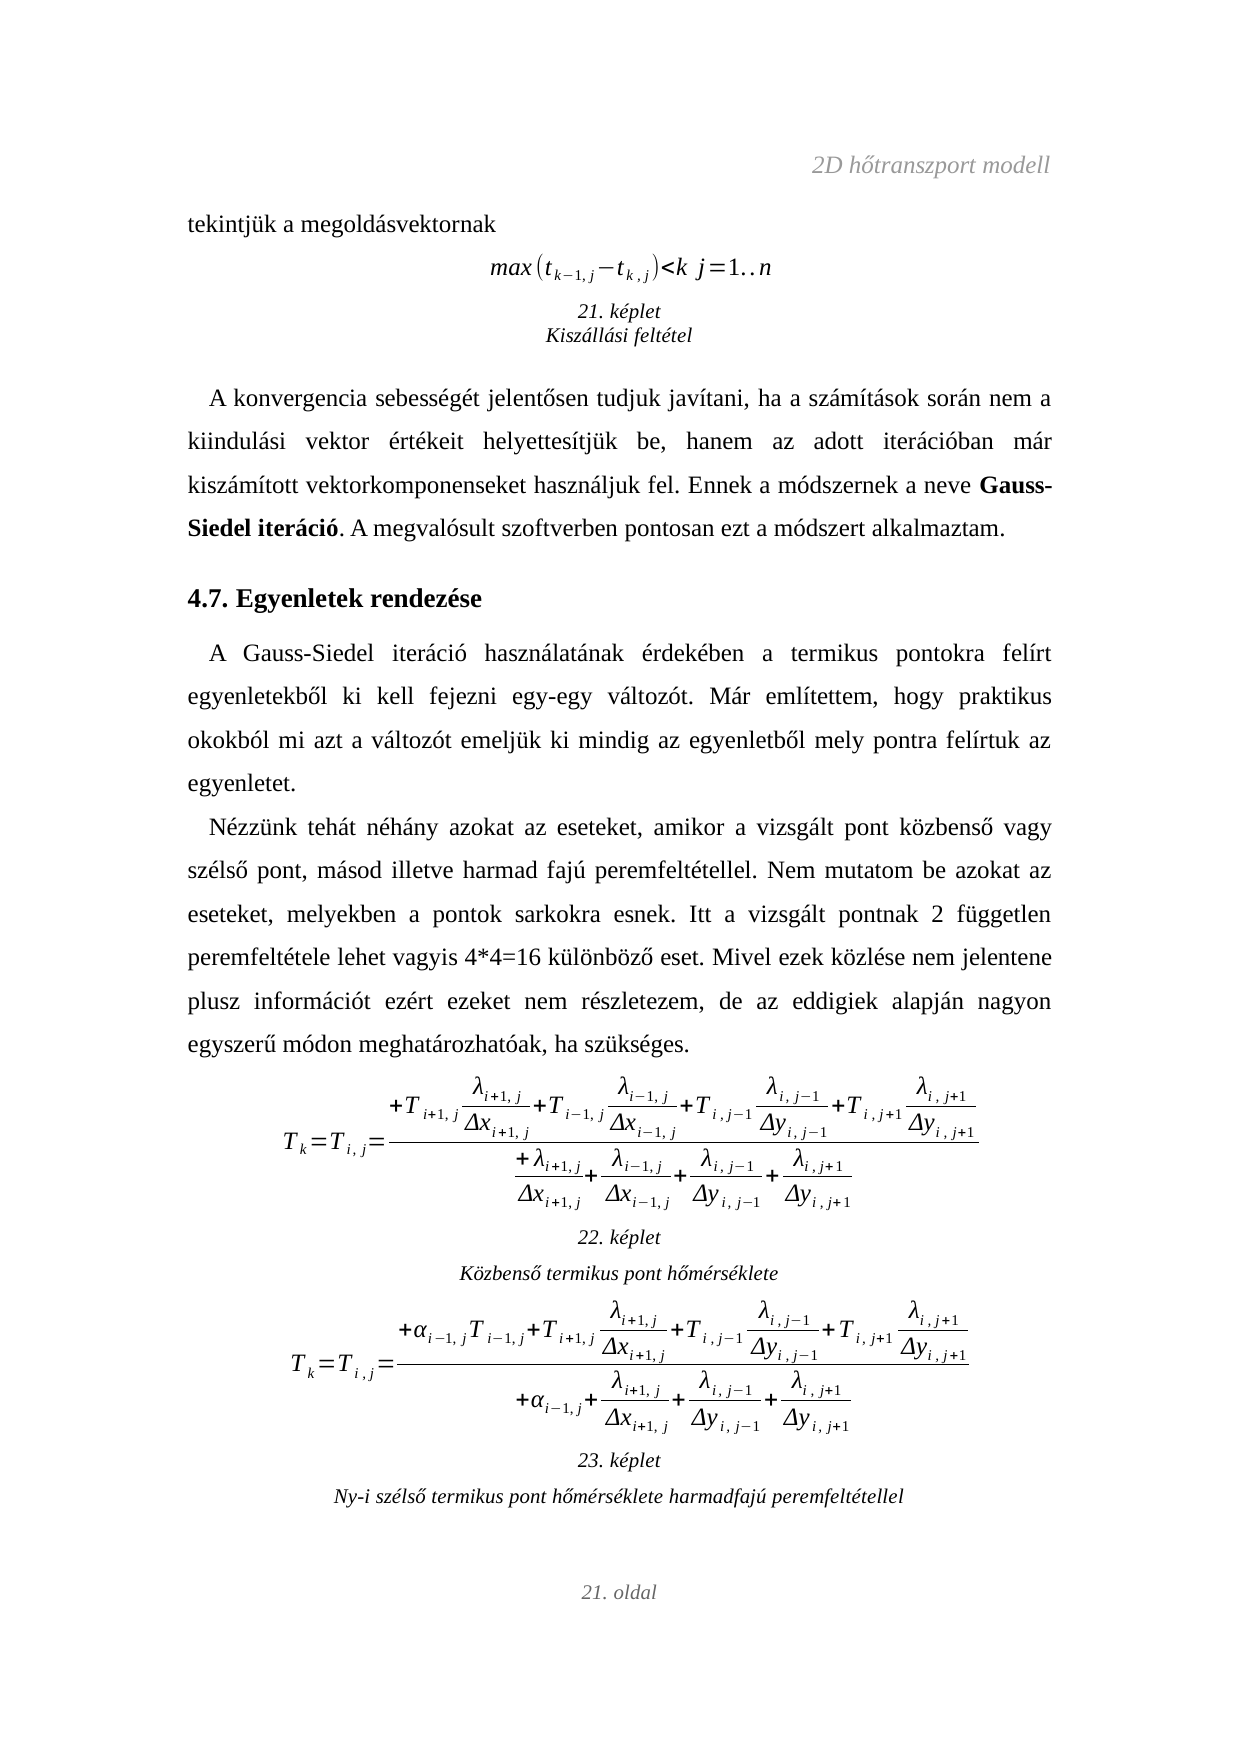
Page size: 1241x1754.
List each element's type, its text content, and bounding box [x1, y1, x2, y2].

text Kiszállási feltétel [187, 323, 1053, 347]
text tekintjük a megoldásvektornak [187, 208, 1053, 238]
text 23. képlet [187, 1448, 1053, 1472]
text Nézzünk tehát néhány azokat az eseteket, amikor a vizsgált pont közbenső vagy szélső pont, másod illetve harmad fajú peremfeltétellel. Nem mutatom be azokat az eseteket, melyekben a pontok sarkokra esnek. Itt a vizsgált pontnak 2 független peremfeltétele lehet vagyis 4*4=16 különböző eset. Mivel ezek közlése nem jelentene plusz információt ezért ezeket nem részletezem, de az eddigiek alapján nagyon egyszerű módon meghatározhatóak, ha szükséges. [187, 812, 1053, 1058]
text 21. képlet [187, 298, 1053, 323]
text 22. képlet [187, 1225, 1053, 1249]
text Közbenső termikus pont hőmérséklete [187, 1261, 1053, 1285]
text Ny-i szélső termikus pont hőmérséklete harmadfajú peremfeltétellel [187, 1484, 1053, 1508]
subtitle Egyenletek rendezése [187, 582, 1053, 613]
text A Gauss-Siedel iteráció használatának érdekében a termikus pontokra felírt egyenletekből ki kell fejezni egy-egy változót. Már említettem, hogy praktikus okokból mi azt a változót emeljük ki mindig az egyenletből mely pontra felírtuk az egyenletet. [187, 637, 1053, 797]
text A konvergencia sebességét jelentősen tudjuk javítani, ha a számítások során nem a kiindulási vektor értékeit helyettesítjük be, hanem az adott iterációban már kiszámított vektorkomponenseket használjuk fel. Ennek a módszernek a neve Gauss-Siedel iteráció. A megvalósult szoftverben pontosan ezt a módszert alkalmaztam. [187, 383, 1053, 542]
